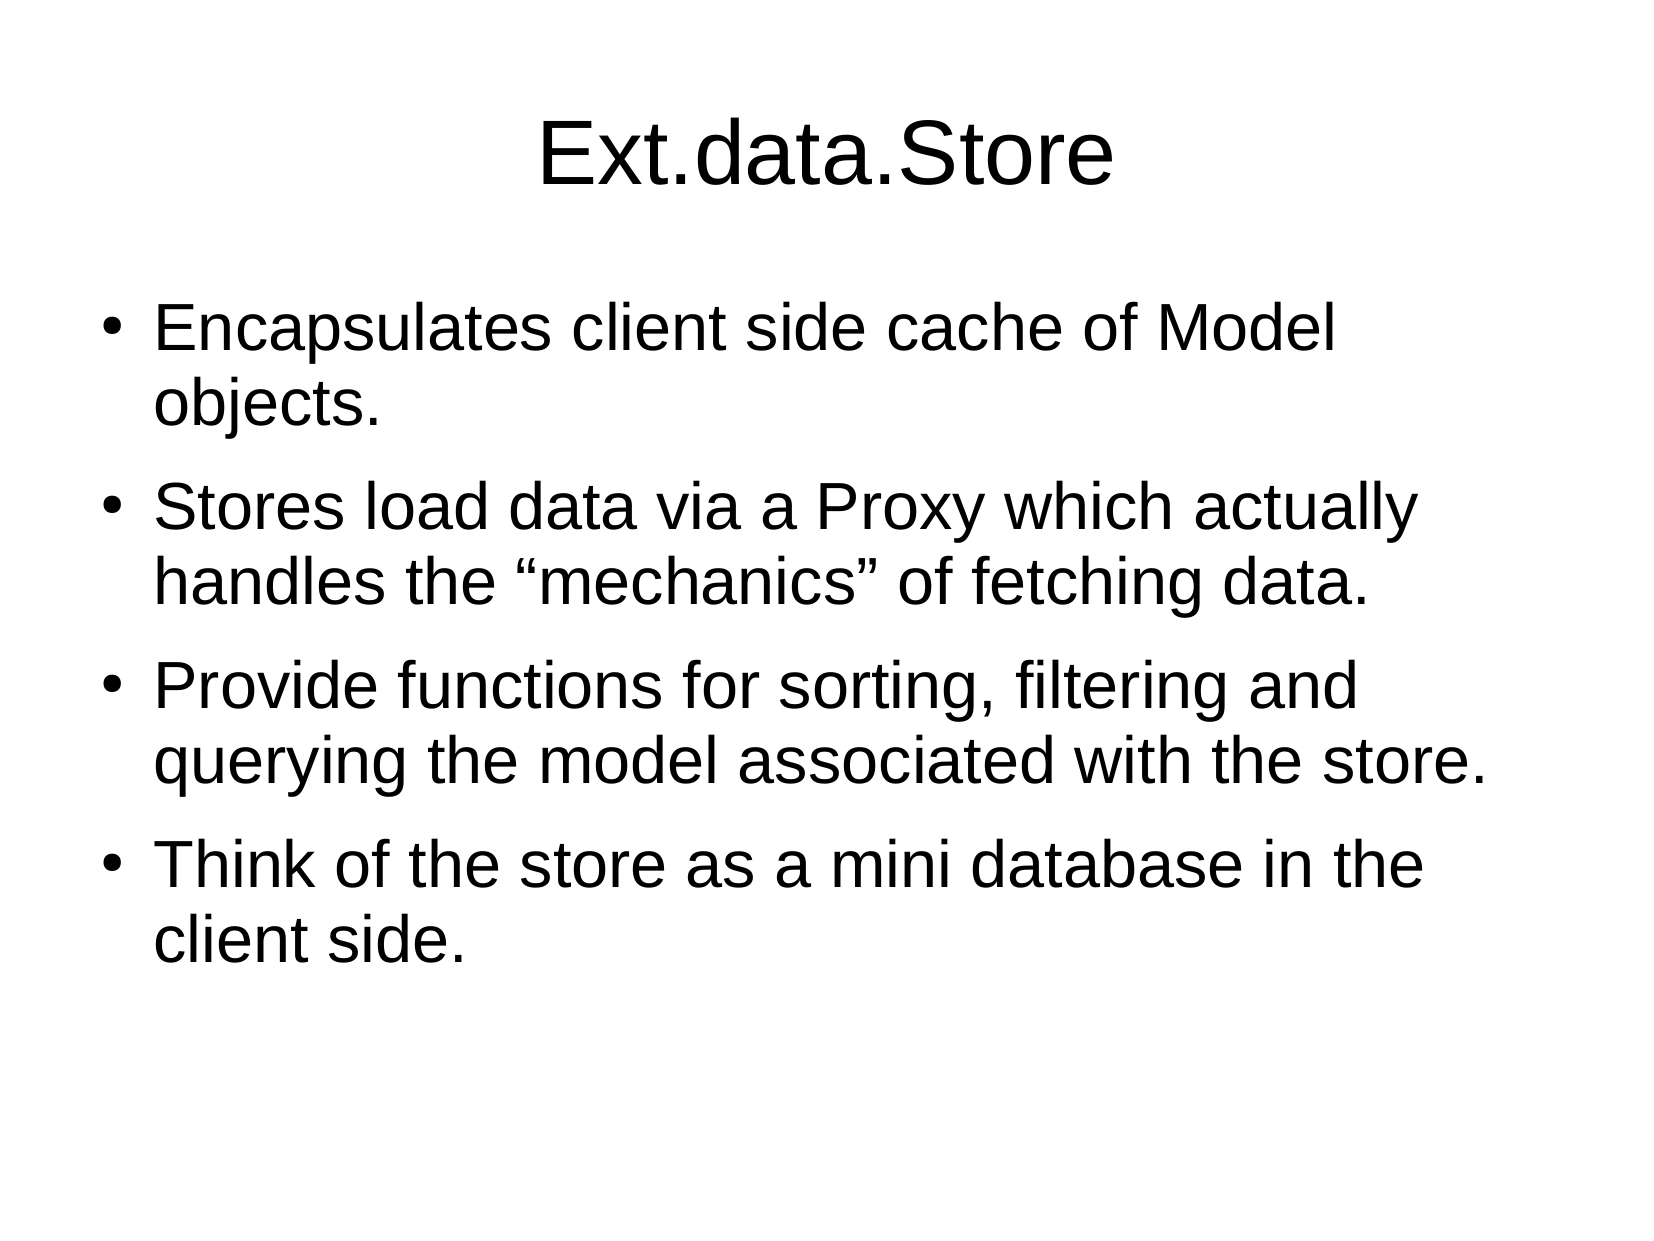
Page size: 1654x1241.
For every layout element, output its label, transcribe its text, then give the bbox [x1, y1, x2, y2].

title Ext.data.Store [82, 49, 1571, 257]
list Encapsulates client side cache of Model objects. Stores load data via a Proxy which actually handles the “mechanics” of fetching data. Provide functions for sorting, filtering and querying the model associated with the store. Think of the store as a mini database in the client side. [82, 290, 1538, 1010]
